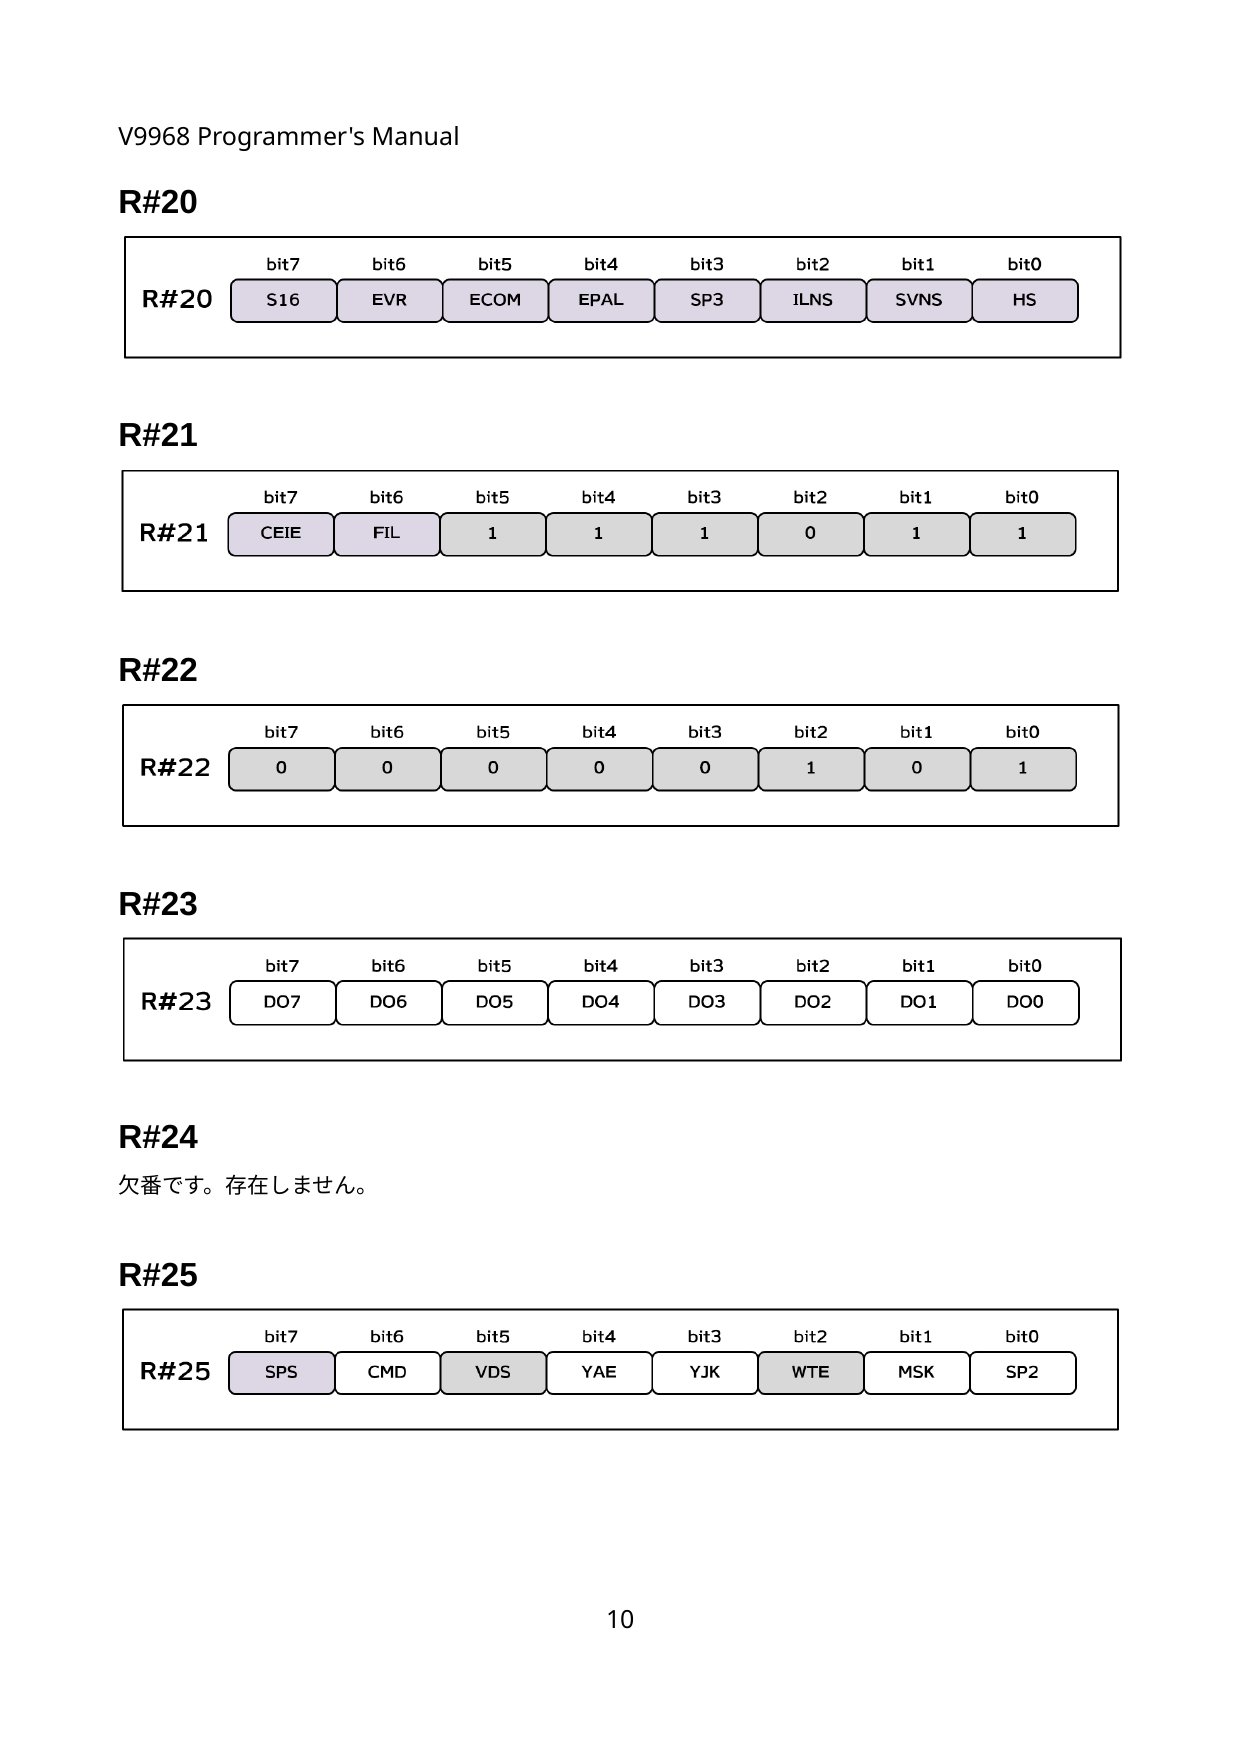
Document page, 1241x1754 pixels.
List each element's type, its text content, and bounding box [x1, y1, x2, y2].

picture [118, 232, 1123, 360]
picture [118, 934, 1123, 1063]
subtitle R#23 [118, 884, 1122, 922]
subtitle R#20 [118, 182, 1122, 220]
subtitle R#22 [118, 649, 1122, 688]
subtitle R#24 [118, 1117, 1122, 1156]
subtitle R#25 [118, 1254, 1122, 1293]
subtitle R#21 [118, 415, 1122, 453]
picture [118, 700, 1123, 829]
picture [118, 465, 1123, 595]
text 欠番です。存在しません。 [118, 1168, 1122, 1200]
picture [118, 1305, 1123, 1434]
